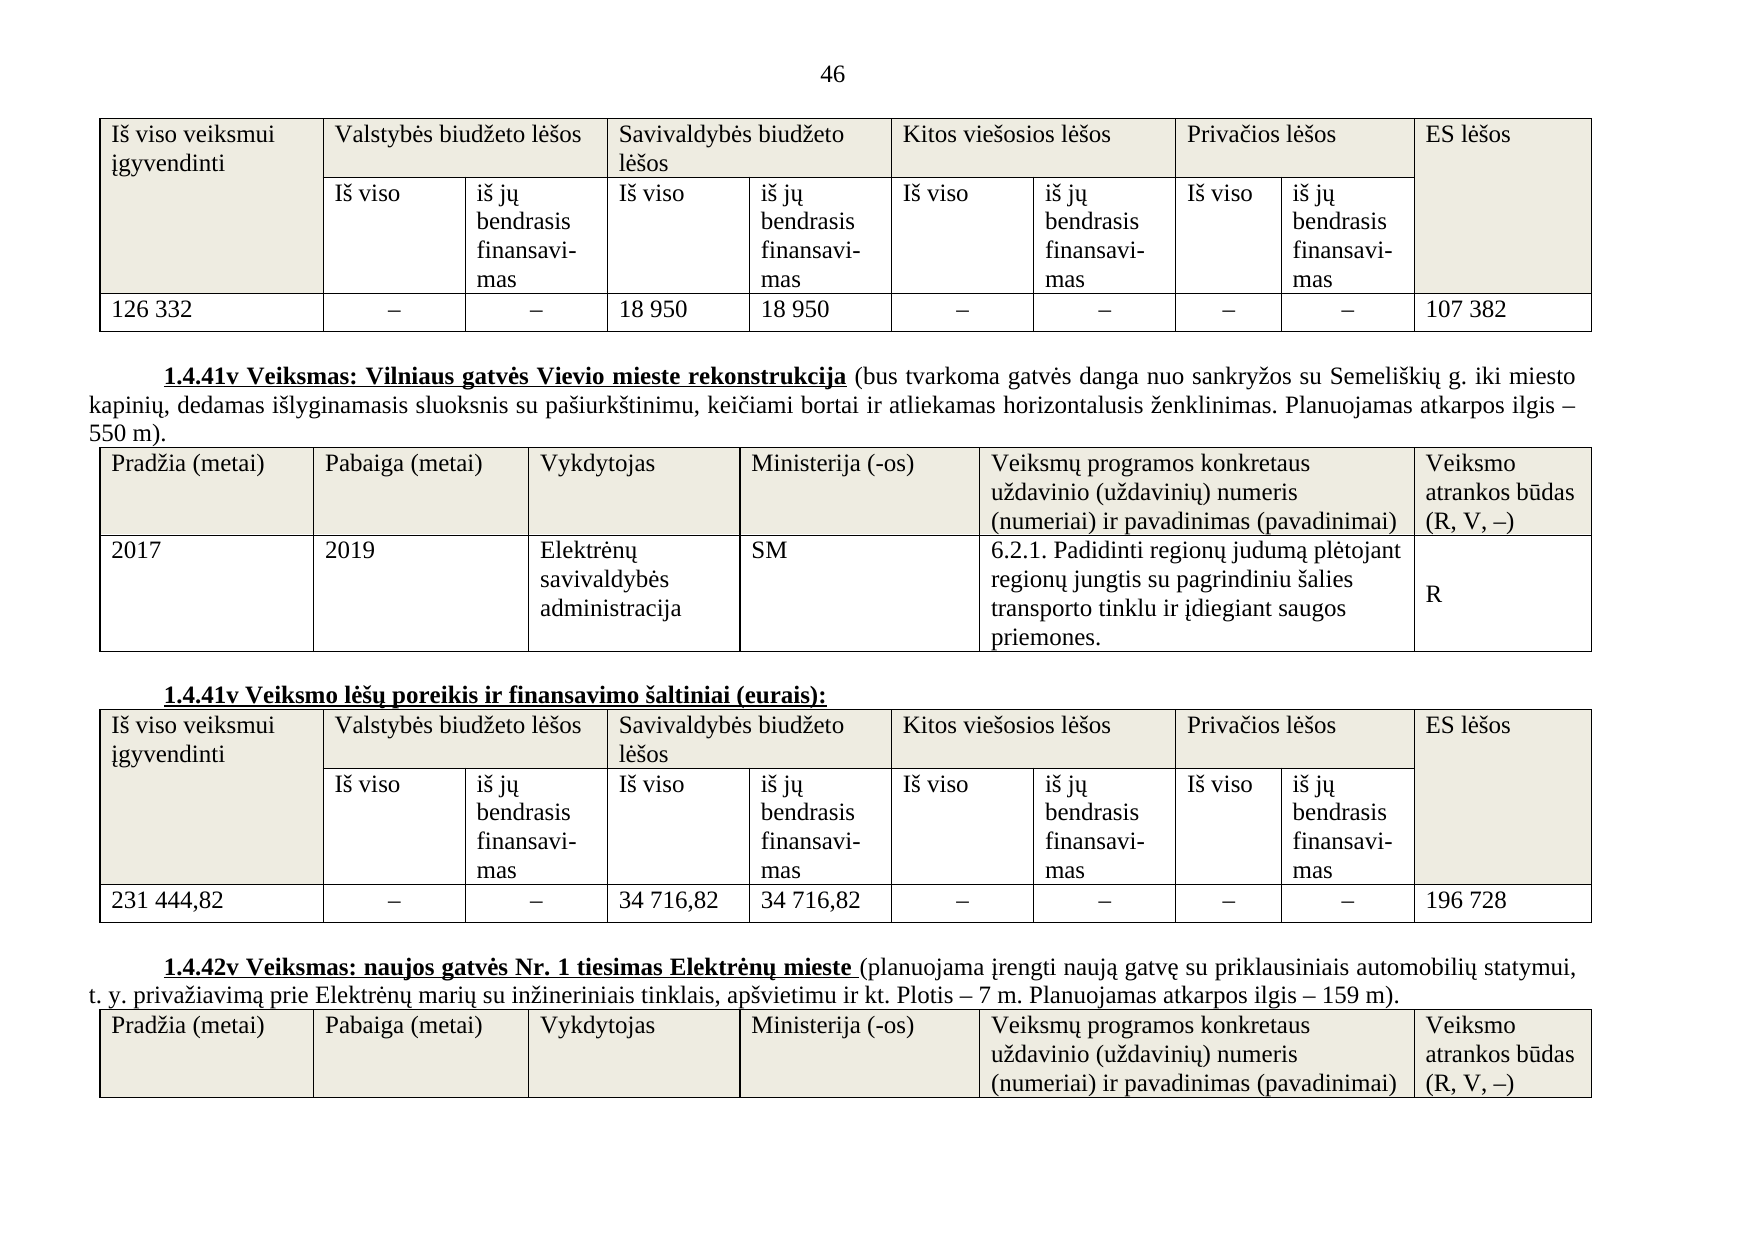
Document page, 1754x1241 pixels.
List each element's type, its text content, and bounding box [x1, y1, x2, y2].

table_cell – [466, 885, 607, 922]
table_cell – [892, 294, 1033, 331]
table_header Veiksmo atrankos būdas (R, V, –) [1415, 448, 1591, 534]
table_cell iš jų bendrasis finansavi- mas [1034, 178, 1175, 293]
table_cell Iš viso [608, 178, 749, 293]
table_cell – [324, 885, 465, 922]
table_header Iš viso veiksmui įgyvendinti [101, 710, 323, 884]
table_header Pabaiga (metai) [314, 1010, 528, 1097]
table_cell – [1282, 294, 1414, 331]
table_cell 2017 [101, 536, 313, 651]
table_cell Iš viso [324, 178, 465, 293]
table_cell – [892, 885, 1033, 922]
table_cell iš jų bendrasis finansavi- mas [1034, 769, 1175, 884]
table_header Pradžia (metai) [101, 448, 313, 534]
table_cell 34 716,82 [608, 885, 749, 922]
table_cell iš jų bendrasis finansavi- mas [1282, 769, 1414, 884]
table_cell 2019 [314, 536, 528, 651]
table_header Ministerija (-os) [741, 1010, 979, 1097]
table_cell 34 716,82 [750, 885, 891, 922]
table_cell 107 382 [1415, 294, 1591, 331]
table_header Savivaldybės biudžeto lėšos [608, 119, 891, 177]
text 1.4.42v Veiksmas: naujos gatvės Nr. 1 tiesimas Elektrėnų mieste (planuojama įrengti naują gatvę su priklausiniais automobilių statymui, t. y. privažiavimą prie Elektrėnų marių su inžineriniais tinklais, apšvietimu ir kt. Plotis – 7 m. Planuojamas atkarpos ilgis – 159 m). [89, 952, 1577, 1009]
table_header Savivaldybės biudžeto lėšos [608, 710, 891, 768]
table_cell – [1176, 885, 1281, 922]
table_header Valstybės biudžeto lėšos [324, 119, 607, 177]
table_cell R [1415, 536, 1591, 651]
table_cell iš jų bendrasis finansavi- mas [466, 178, 607, 293]
table_cell 231 444,82 [101, 885, 323, 922]
table_header Kitos viešosios lėšos [892, 119, 1175, 177]
table_cell iš jų bendrasis finansavi- mas [750, 769, 891, 884]
table_cell – [466, 294, 607, 331]
table_cell Iš viso [608, 769, 749, 884]
table_cell 18 950 [608, 294, 749, 331]
table_cell Iš viso [1176, 769, 1281, 884]
table_header ES lėšos [1415, 710, 1591, 884]
table_header Pabaiga (metai) [314, 448, 528, 534]
table_header Privačios lėšos [1176, 710, 1414, 768]
table_header Kitos viešosios lėšos [892, 710, 1175, 768]
text 1.4.41v Veiksmo lėšų poreikis ir finansavimo šaltiniai (eurais): [89, 680, 1577, 709]
table_cell Iš viso [324, 769, 465, 884]
table_header ES lėšos [1415, 119, 1591, 293]
table_header Privačios lėšos [1176, 119, 1414, 177]
table_cell – [1034, 294, 1175, 331]
table_cell – [324, 294, 465, 331]
table_cell – [1034, 885, 1175, 922]
table_cell Elektrėnų savivaldybės administracija [529, 536, 739, 651]
table_header Iš viso veiksmui įgyvendinti [101, 119, 323, 293]
table_header Vykdytojas [529, 448, 739, 534]
table_header Veiksmo atrankos būdas (R, V, –) [1415, 1010, 1591, 1097]
table_cell Iš viso [892, 769, 1033, 884]
table_cell 126 332 [101, 294, 323, 331]
table_header Valstybės biudžeto lėšos [324, 710, 607, 768]
table_cell 18 950 [750, 294, 891, 331]
table_header Ministerija (-os) [741, 448, 979, 534]
table_cell 6.2.1. Padidinti regionų judumą plėtojant regionų jungtis su pagrindiniu šalies transporto tinklu ir įdiegiant saugos priemones. [980, 536, 1414, 651]
table_cell SM [741, 536, 979, 651]
table_cell Iš viso [892, 178, 1033, 293]
table_cell – [1282, 885, 1414, 922]
table_header Vykdytojas [529, 1010, 739, 1097]
table_cell 196 728 [1415, 885, 1591, 922]
table_cell iš jų bendrasis finansavi- mas [466, 769, 607, 884]
table_cell – [1176, 294, 1281, 331]
table_header Veiksmų programos konkretaus uždavinio (uždavinių) numeris (numeriai) ir pavadinimas (pavadinimai) [980, 448, 1414, 534]
text 1.4.41v Veiksmas: Vilniaus gatvės Vievio mieste rekonstrukcija (bus tvarkoma gatvės danga nuo sankryžos su Semeliškių g. iki miesto kapinių, dedamas išlyginamasis sluoksnis su pašiurkštinimu, keičiami bortai ir atliekamas horizontalusis ženklinimas. Planuojamas atkarpos ilgis – 550 m). [89, 361, 1577, 447]
table_cell Iš viso [1176, 178, 1281, 293]
table_cell iš jų bendrasis finansavi- mas [1282, 178, 1414, 293]
table_header Pradžia (metai) [101, 1010, 313, 1097]
table_cell iš jų bendrasis finansavi- mas [750, 178, 891, 293]
table_header Veiksmų programos konkretaus uždavinio (uždavinių) numeris (numeriai) ir pavadinimas (pavadinimai) [980, 1010, 1414, 1097]
